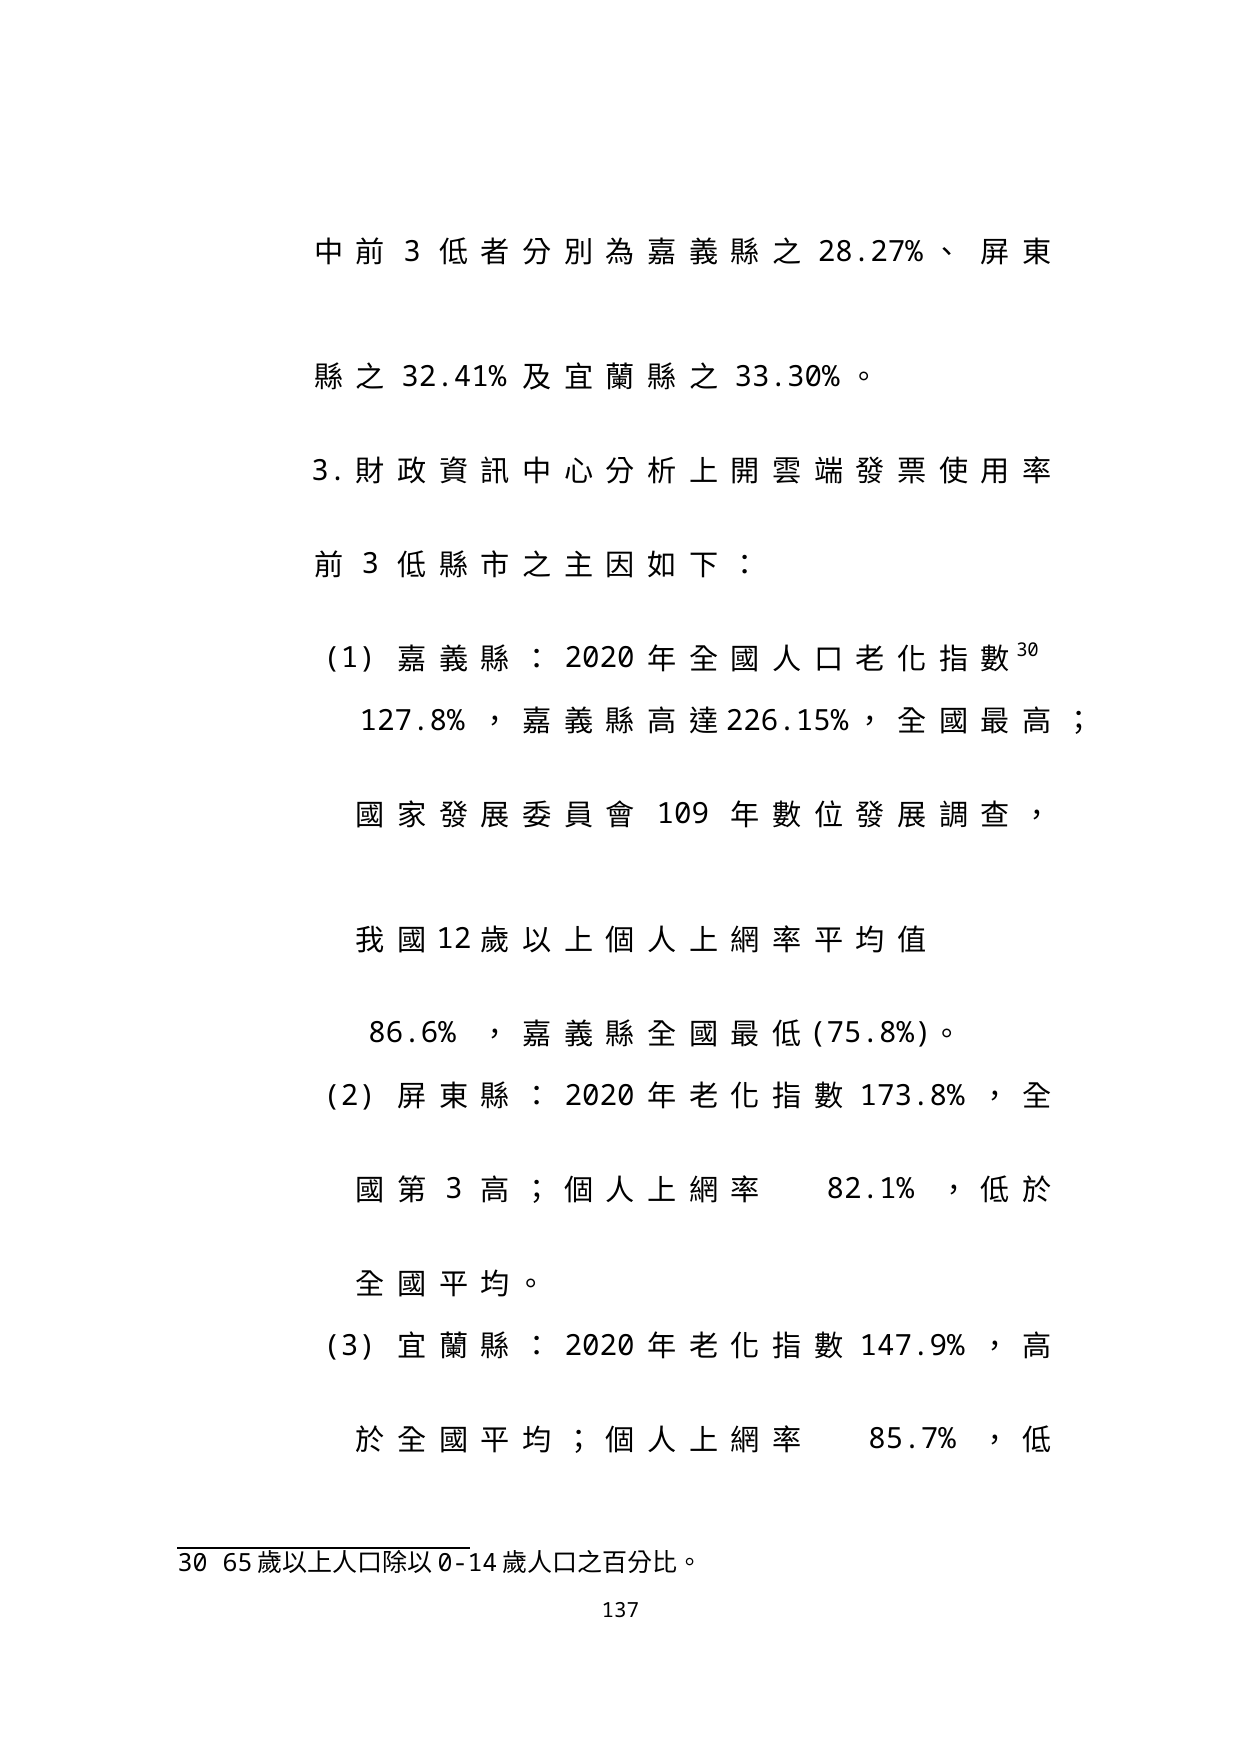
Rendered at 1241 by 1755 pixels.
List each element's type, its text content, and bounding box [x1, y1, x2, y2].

text 中前3低者分別為嘉義縣之28.27%、屏東縣之32.41%及宜蘭縣之33.30%。 [271, 177, 1058, 427]
text 65歲以上人口除以0-14歲人口之百分比。 [177, 1548, 1063, 1577]
text (2)屏東縣：2020年老化指數173.8%，全國第3高；個人上網率 82.1%，低於全國平均。 [301, 1052, 1058, 1302]
text 3.財政資訊中心分析上開雲端發票使用率前3低縣市之主因如下： [271, 427, 1058, 615]
text (3)宜蘭縣：2020年老化指數147.9%，高於全國平均；個人上網率 85.7%，低 [301, 1302, 1058, 1490]
text (1)嘉義縣：2020年全國人口老化指數127.8%，嘉義縣高達226.15%，全國最高；國家發展委員會109年數位發展調查，我國12歲以上個人上網率平均值86.6%，嘉義縣全國最低(75.8%)。 [301, 615, 1058, 1052]
